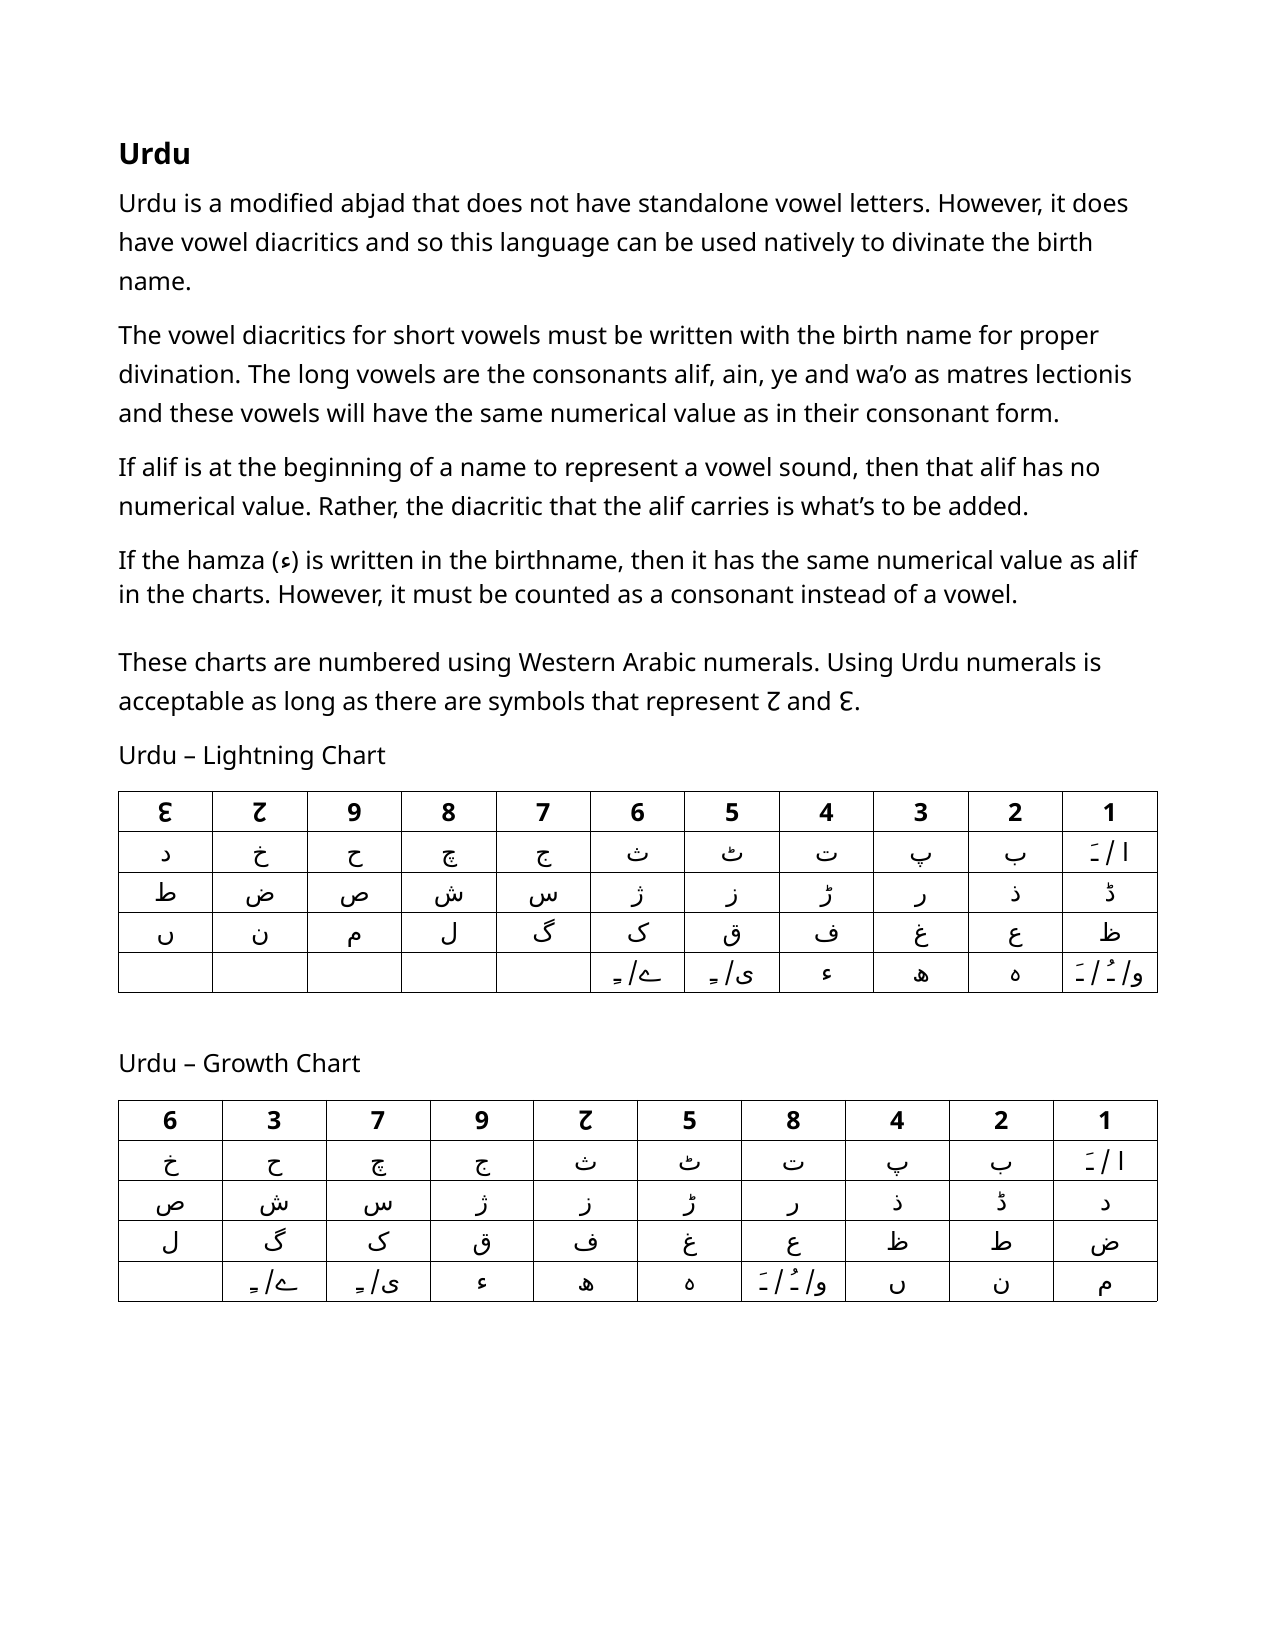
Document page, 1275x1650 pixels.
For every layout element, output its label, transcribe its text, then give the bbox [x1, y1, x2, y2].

table_header 8 [742, 1101, 845, 1140]
table_cell ع [742, 1221, 845, 1261]
table_cell ح [308, 832, 401, 872]
table_cell پ [846, 1141, 949, 1180]
table_cell ھ [534, 1262, 637, 1301]
table_cell [119, 1262, 222, 1301]
table_cell ت [742, 1141, 845, 1180]
table_cell ث [591, 832, 684, 872]
table_cell ج [497, 832, 590, 872]
table_cell ا / ـَ [1054, 1141, 1157, 1180]
table_cell ژ [431, 1181, 533, 1220]
table_cell غ [638, 1221, 741, 1261]
table_cell ذ [846, 1181, 949, 1220]
table_cell گ [223, 1221, 326, 1261]
table_cell خ [119, 1141, 222, 1180]
table_cell [402, 953, 496, 992]
table_cell د [119, 832, 212, 872]
table_header 7 [497, 792, 590, 831]
table_cell ں [846, 1262, 949, 1301]
table_cell ش [223, 1181, 326, 1220]
table_cell ل [402, 913, 496, 952]
table_cell ز [685, 873, 779, 912]
table_cell ڑ [780, 873, 873, 912]
table_cell ف [534, 1221, 637, 1261]
table_cell ا / ـَ [1063, 832, 1157, 872]
text Urdu – Lightning Chart [118, 737, 1157, 771]
table_header 5 [638, 1101, 741, 1140]
table_cell ف [780, 913, 873, 952]
table_header 6 [591, 792, 684, 831]
table_cell ط [119, 873, 212, 912]
table_cell ژ [591, 873, 684, 912]
table_cell ھ [874, 953, 968, 992]
table_cell ق [685, 913, 779, 952]
table_cell ب [969, 832, 1062, 872]
table_cell ث [534, 1141, 637, 1180]
table_cell ض [1054, 1221, 1157, 1261]
table_cell ٹ [638, 1141, 741, 1180]
table_cell ر [742, 1181, 845, 1220]
table_cell ن [213, 913, 307, 952]
table_header 1 [1054, 1101, 1157, 1140]
text If alif is at the beginning of a name to represent a vowel sound, then that alif has no numerical value. Rather, the diacritic that the alif carries is what’s to be added. [118, 449, 1157, 523]
table_cell ی/ ـِ [327, 1262, 430, 1301]
table_cell ب [950, 1141, 1053, 1180]
table_cell ر [874, 873, 968, 912]
table_cell و/ ـُ / ـَ [1063, 953, 1157, 992]
table_cell غ [874, 913, 968, 952]
table_header ↊ [534, 1101, 637, 1140]
table_cell ی/ ـِ [685, 953, 779, 992]
table_cell ذ [969, 873, 1062, 912]
table_header 9 [431, 1101, 533, 1140]
table_cell گ [497, 913, 590, 952]
table_cell ج [431, 1141, 533, 1180]
table_cell ن [950, 1262, 1053, 1301]
table_cell ہ [969, 953, 1062, 992]
table_header 5 [685, 792, 779, 831]
table_header ↋ [119, 792, 212, 831]
table_cell ک [591, 913, 684, 952]
table_cell ے/ ـِ [591, 953, 684, 992]
table_header 8 [402, 792, 496, 831]
table_cell ط [950, 1221, 1053, 1261]
table_cell ت [780, 832, 873, 872]
table_cell ڑ [638, 1181, 741, 1220]
table_cell ہ [638, 1262, 741, 1301]
text If the hamza (ء) is written in the birthname, then it has the same numerical value as alif in the charts. However, it must be counted as a consonant instead of a vowel. [118, 542, 1157, 610]
table_cell [213, 953, 307, 992]
table_cell [119, 953, 212, 992]
table_header 2 [950, 1101, 1053, 1140]
table_header 7 [327, 1101, 430, 1140]
table_cell ح [223, 1141, 326, 1180]
table_cell س [497, 873, 590, 912]
table_header 4 [780, 792, 873, 831]
table_cell ے/ ـِ [223, 1262, 326, 1301]
table_cell ک [327, 1221, 430, 1261]
table_header 3 [223, 1101, 326, 1140]
table_cell م [308, 913, 401, 952]
table_cell ظ [846, 1221, 949, 1261]
text The vowel diacritics for short vowels must be written with the birth name for proper divination. The long vowels are the consonants alif, ain, ye and wa’o as matres lectionis and these vowels will have the same numerical value as in their consonant form. [118, 317, 1157, 430]
table_header 2 [969, 792, 1062, 831]
table_cell ڈ [1063, 873, 1157, 912]
table_cell چ [327, 1141, 430, 1180]
table_cell ء [780, 953, 873, 992]
table_header 6 [119, 1101, 222, 1140]
table_cell ز [534, 1181, 637, 1220]
table_header ↊ [213, 792, 307, 831]
table_cell چ [402, 832, 496, 872]
table_cell پ [874, 832, 968, 872]
table_cell ں [119, 913, 212, 952]
text Urdu is a modified abjad that does not have standalone vowel letters. However, it does have vowel diacritics and so this language can be used natively to divinate the birth name. [118, 185, 1157, 298]
subtitle Urdu [118, 133, 1157, 173]
table_cell د [1054, 1181, 1157, 1220]
text These charts are numbered using Western Arabic numerals. Using Urdu numerals is acceptable as long as there are symbols that represent ↊ and ↋. [118, 644, 1157, 718]
table_cell [308, 953, 401, 992]
text Urdu – Growth Chart [118, 1046, 1157, 1080]
table_cell ق [431, 1221, 533, 1261]
table_cell ض [213, 873, 307, 912]
table_header 4 [846, 1101, 949, 1140]
table_header 9 [308, 792, 401, 831]
table_cell خ [213, 832, 307, 872]
table_cell [497, 953, 590, 992]
table_cell س [327, 1181, 430, 1220]
table_cell ش [402, 873, 496, 912]
table_header 1 [1063, 792, 1157, 831]
table_header 3 [874, 792, 968, 831]
table_cell ص [119, 1181, 222, 1220]
table_cell ع [969, 913, 1062, 952]
table_cell و/ ـُ / ـَ [742, 1262, 845, 1301]
table_cell ل [119, 1221, 222, 1261]
table_cell ڈ [950, 1181, 1053, 1220]
table_cell ٹ [685, 832, 779, 872]
table_cell ظ [1063, 913, 1157, 952]
table_cell ص [308, 873, 401, 912]
table_cell م [1054, 1262, 1157, 1301]
table_cell ء [431, 1262, 533, 1301]
